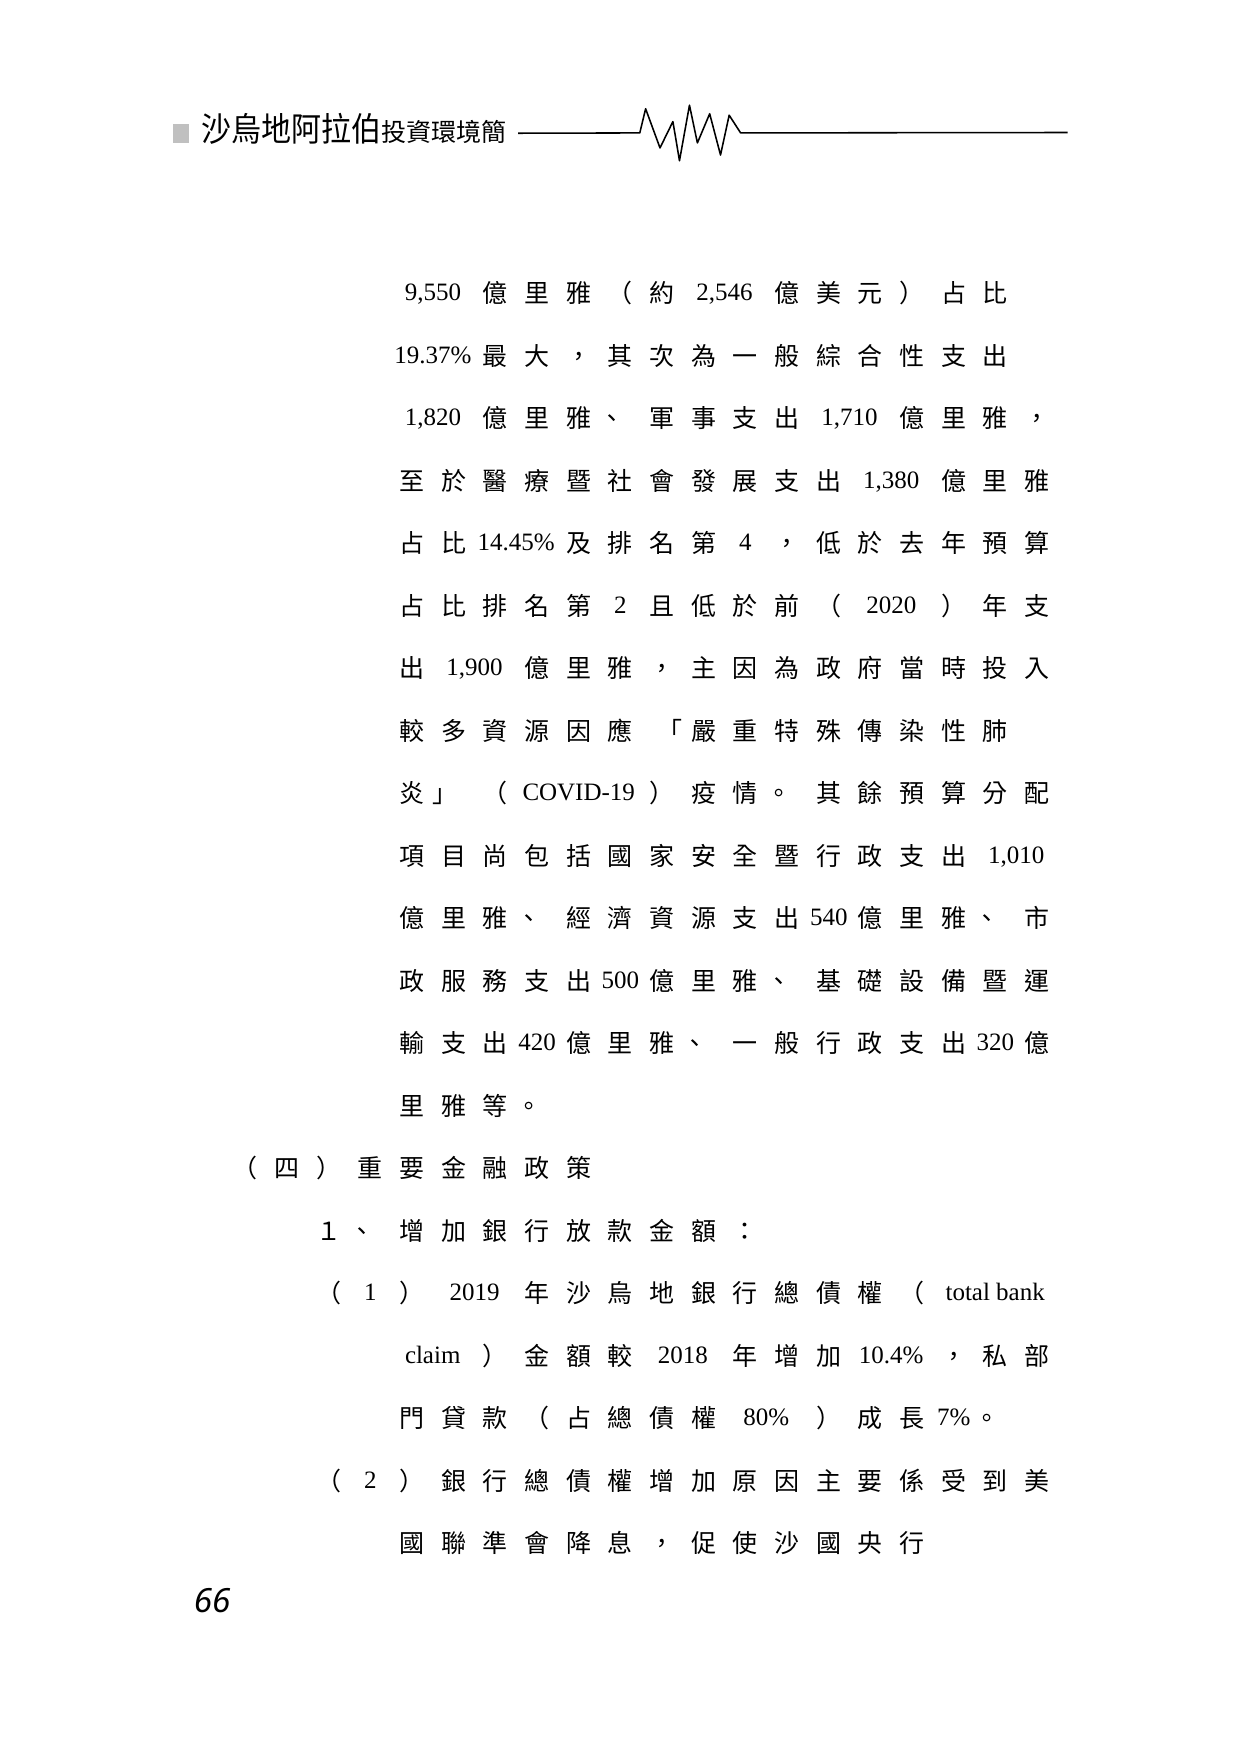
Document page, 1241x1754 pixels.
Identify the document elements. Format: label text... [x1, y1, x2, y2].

text １、增加銀行放款金額： [281, 1188, 1058, 1250]
text 9,550億里雅（約2,546億美元）占比19.37%最大，其次為一般綜合性支出1,820億里雅、軍事支出1,710億里雅，至於醫療暨社會發展支出1,380億里雅占比14.45%及排名第4，低於去年預算占比排名第2且低於前（2020）年支出1,900億里雅，主因為政府當時投入較多資源因應「嚴重特殊傳染性肺炎」（COVID-19）疫情。其餘預算分配項目尚包括國家安全暨行政支出1,010億里雅、經濟資源支出540億里雅、市政服務支出500億里雅、基礎設備暨運輸支出420億里雅、一般行政支出320億里雅等。 [306, 250, 1058, 1125]
text （四）重要金融政策 [207, 1125, 1058, 1188]
text （2）銀行總債權增加原因主要係受到美國聯準會降息，促使沙國央行 [306, 1438, 1058, 1563]
text （1）2019年沙烏地銀行總債權（total bank claim）金額較2018年增加10.4%，私部門貸款（占總債權80%）成長7%。 [306, 1250, 1058, 1438]
